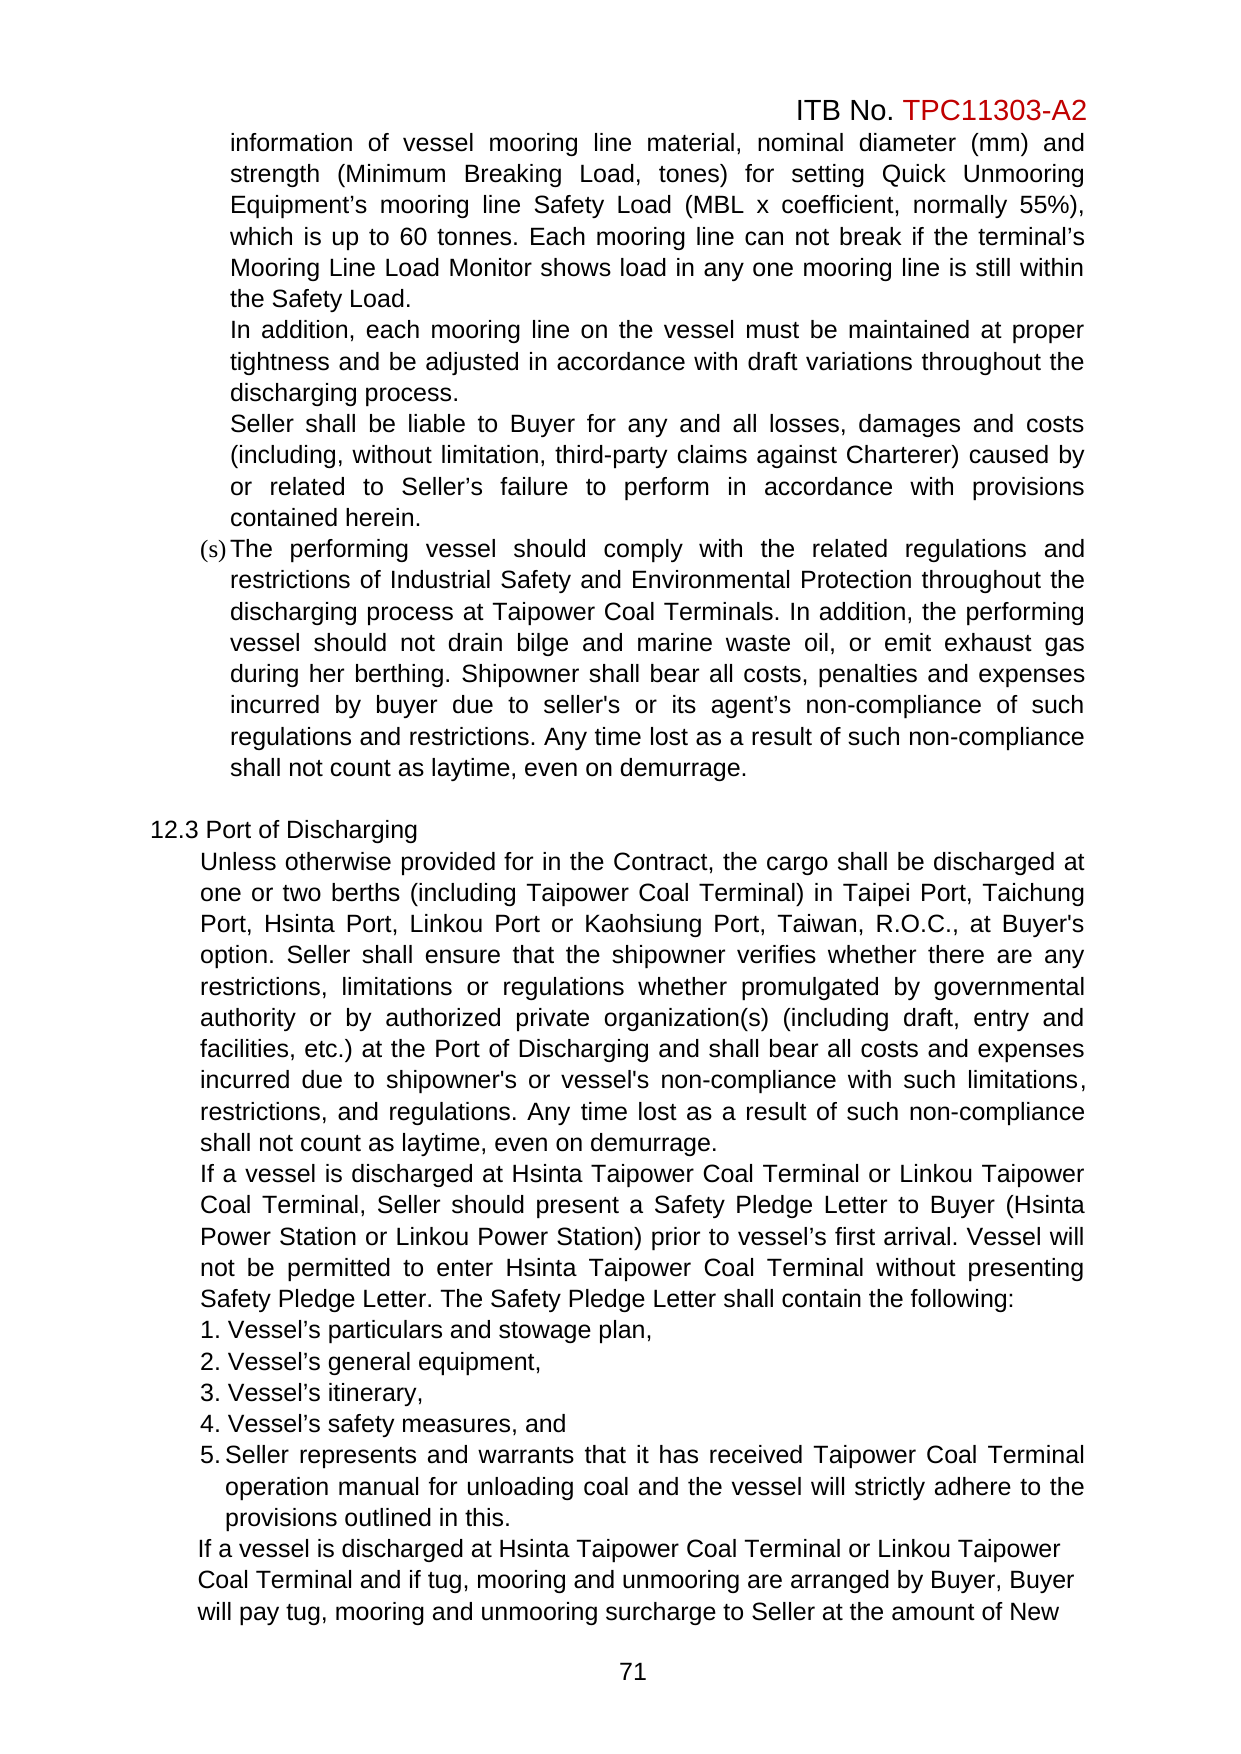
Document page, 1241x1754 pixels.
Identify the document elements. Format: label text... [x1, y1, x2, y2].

text 3. Vessel’s itinerary, [200, 1376, 1086, 1407]
text If a vessel is discharged at Hsinta Taipower Coal Terminal or Linkou Taipower Coal Terminal and if tug, mooring and unmooring are arranged by Buyer, Buyer will pay tug, mooring and unmooring surcharge to Seller at the amount of New [197, 1532, 1087, 1626]
text 4. Vessel’s safety measures, and [200, 1407, 1086, 1439]
text Unless otherwise provided for in the Contract, the cargo shall be discharged at one or two berths (including Taipower Coal Terminal) in Taipei Port, Taichung Port, Hsinta Port, Linkou Port or Kaohsiung Port, Taiwan, R.O.C., at Buyer's option. Seller shall ensure that the shipowner verifies whether there are any restrictions, limitations or regulations whether promulgated by governmental authority or by authorized private organization(s) (including draft, entry and facilities, etc.) at the Port of Discharging and shall bear all costs and expenses incurred due to shipowner's or vessel's non-compliance with such limitations, restrictions, and regulations. Any time lost as a result of such non-compliance shall not count as laytime, even on demurrage. [200, 845, 1086, 1157]
text Seller shall be liable to Buyer for any and all losses, damages and costs (including, without limitation, third-party claims against Charterer) caused by or related to Seller’s failure to perform in accordance with provisions contained herein. [230, 407, 1086, 532]
text 2. Vessel’s general equipment, [200, 1345, 1086, 1376]
text 12.3 Port of Discharging [150, 814, 1086, 845]
text If a vessel is discharged at Hsinta Taipower Coal Terminal or Linkou Taipower Coal Terminal, Seller should present a Safety Pledge Letter to Buyer (Hsinta Power Station or Linkou Power Station) prior to vessel’s first arrival. Vessel will not be permitted to enter Hsinta Taipower Coal Terminal without presenting Safety Pledge Letter. The Safety Pledge Letter shall contain the following: [200, 1157, 1086, 1314]
text In addition, each mooring line on the vessel must be maintained at proper tightness and be adjusted in accordance with draft variations throughout the discharging process. [230, 314, 1086, 407]
list information of vessel mooring line material, nominal diameter (mm) and strength (Minimum Breaking Load, tones) for setting Quick Unmooring Equipment’s mooring line Safety Load (MBL x coefficient, normally 55%), which is up to 60 tonnes. Each mooring line can not break if the terminal’s Mooring Line Load Monitor shows load in any one mooring line is still within the Safety Load. [200, 126, 1086, 314]
text 1. Vessel’s particulars and stowage plan, [200, 1314, 1086, 1345]
list The performing vessel should comply with the related regulations and restrictions of Industrial Safety and Environmental Protection throughout the discharging process at Taipower Coal Terminals. In addition, the performing vessel should not drain bilge and marine waste oil, or emit exhaust gas during her berthing. Shipowner shall bear all costs, penalties and expenses incurred by buyer due to seller's or its agent’s non-compliance of such regulations and restrictions. Any time lost as a result of such non-compliance shall not count as laytime, even on demurrage. [200, 532, 1086, 782]
text 5. Seller represents and warrants that it has received Taipower Coal Terminal operation manual for unloading coal and the vessel will strictly adhere to the provisions outlined in this. [200, 1439, 1086, 1532]
